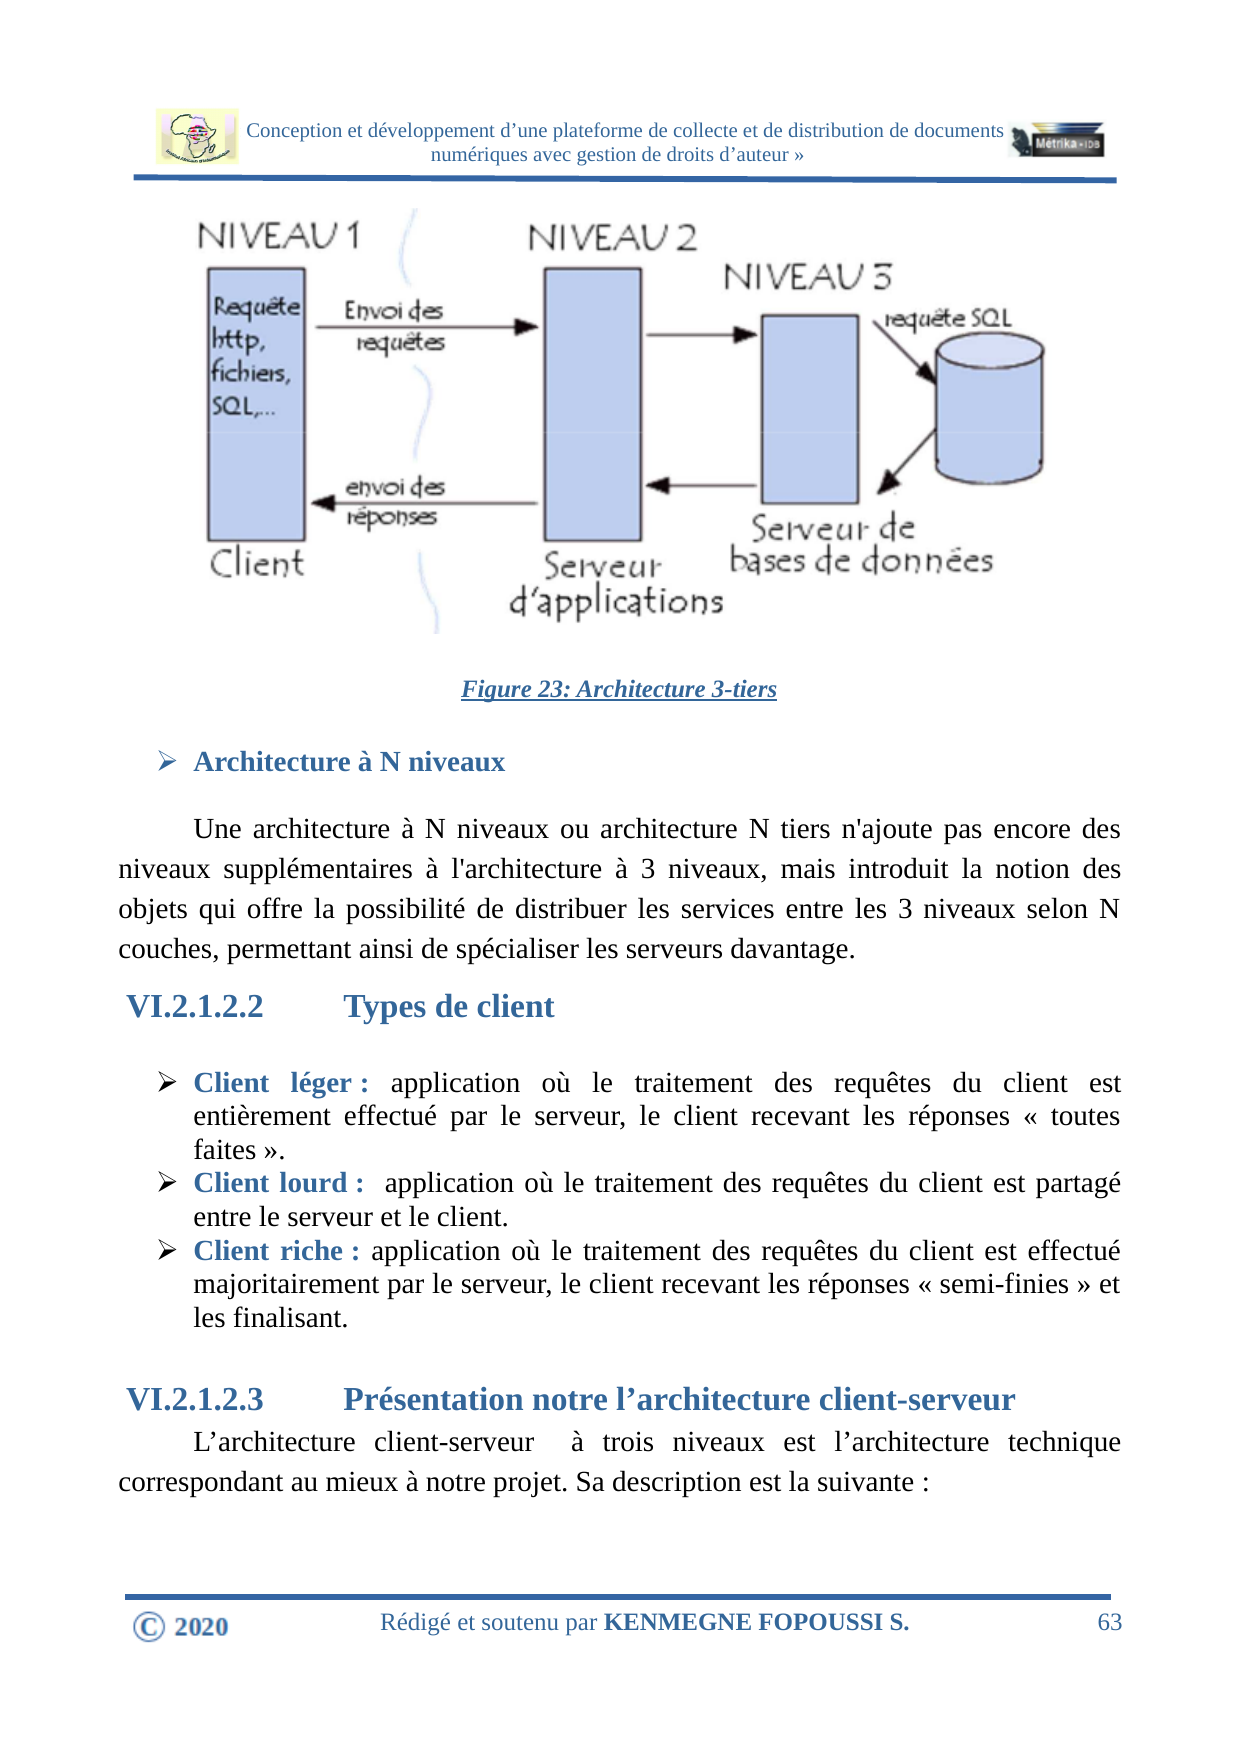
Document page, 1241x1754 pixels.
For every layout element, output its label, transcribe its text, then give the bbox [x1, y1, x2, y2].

picture [126, 1604, 231, 1647]
picture [154, 107, 241, 166]
subtitle Présentation notre l’architecture client-serveur [118, 1379, 1122, 1418]
picture [180, 208, 1060, 634]
list Client léger : application où le traitement des requêtes du client est entièrement effectué par le serveur, le client recevant les réponses « toutes faites ». [156, 1065, 1122, 1165]
list Architecture à N niveaux [156, 744, 1122, 777]
text Figure 23: Architecture 3-tiers [180, 674, 1060, 703]
list Client lourd : application où le traitement des requêtes du client est partagé entre le serveur et le client. [156, 1165, 1122, 1233]
text Une architecture à N niveaux ou architecture N tiers n'ajoute pas encore des niveaux supplémentaires à l'architecture à 3 niveaux, mais introduit la notion des objets qui offre la possibilité de distribuer les services entre les 3 niveaux selon N couches, permettant ainsi de spécialiser les serveurs davantage. [118, 811, 1122, 965]
picture [1003, 116, 1109, 160]
text L’architecture client-serveur à trois niveaux est l’architecture technique correspondant au mieux à notre projet. Sa description est la suivante : [118, 1424, 1122, 1498]
list Client riche : application où le traitement des requêtes du client est effectué majoritairement par le serveur, le client recevant les réponses « semi-finies » et les finalisant. [156, 1233, 1122, 1333]
subtitle Types de client [118, 986, 1122, 1025]
